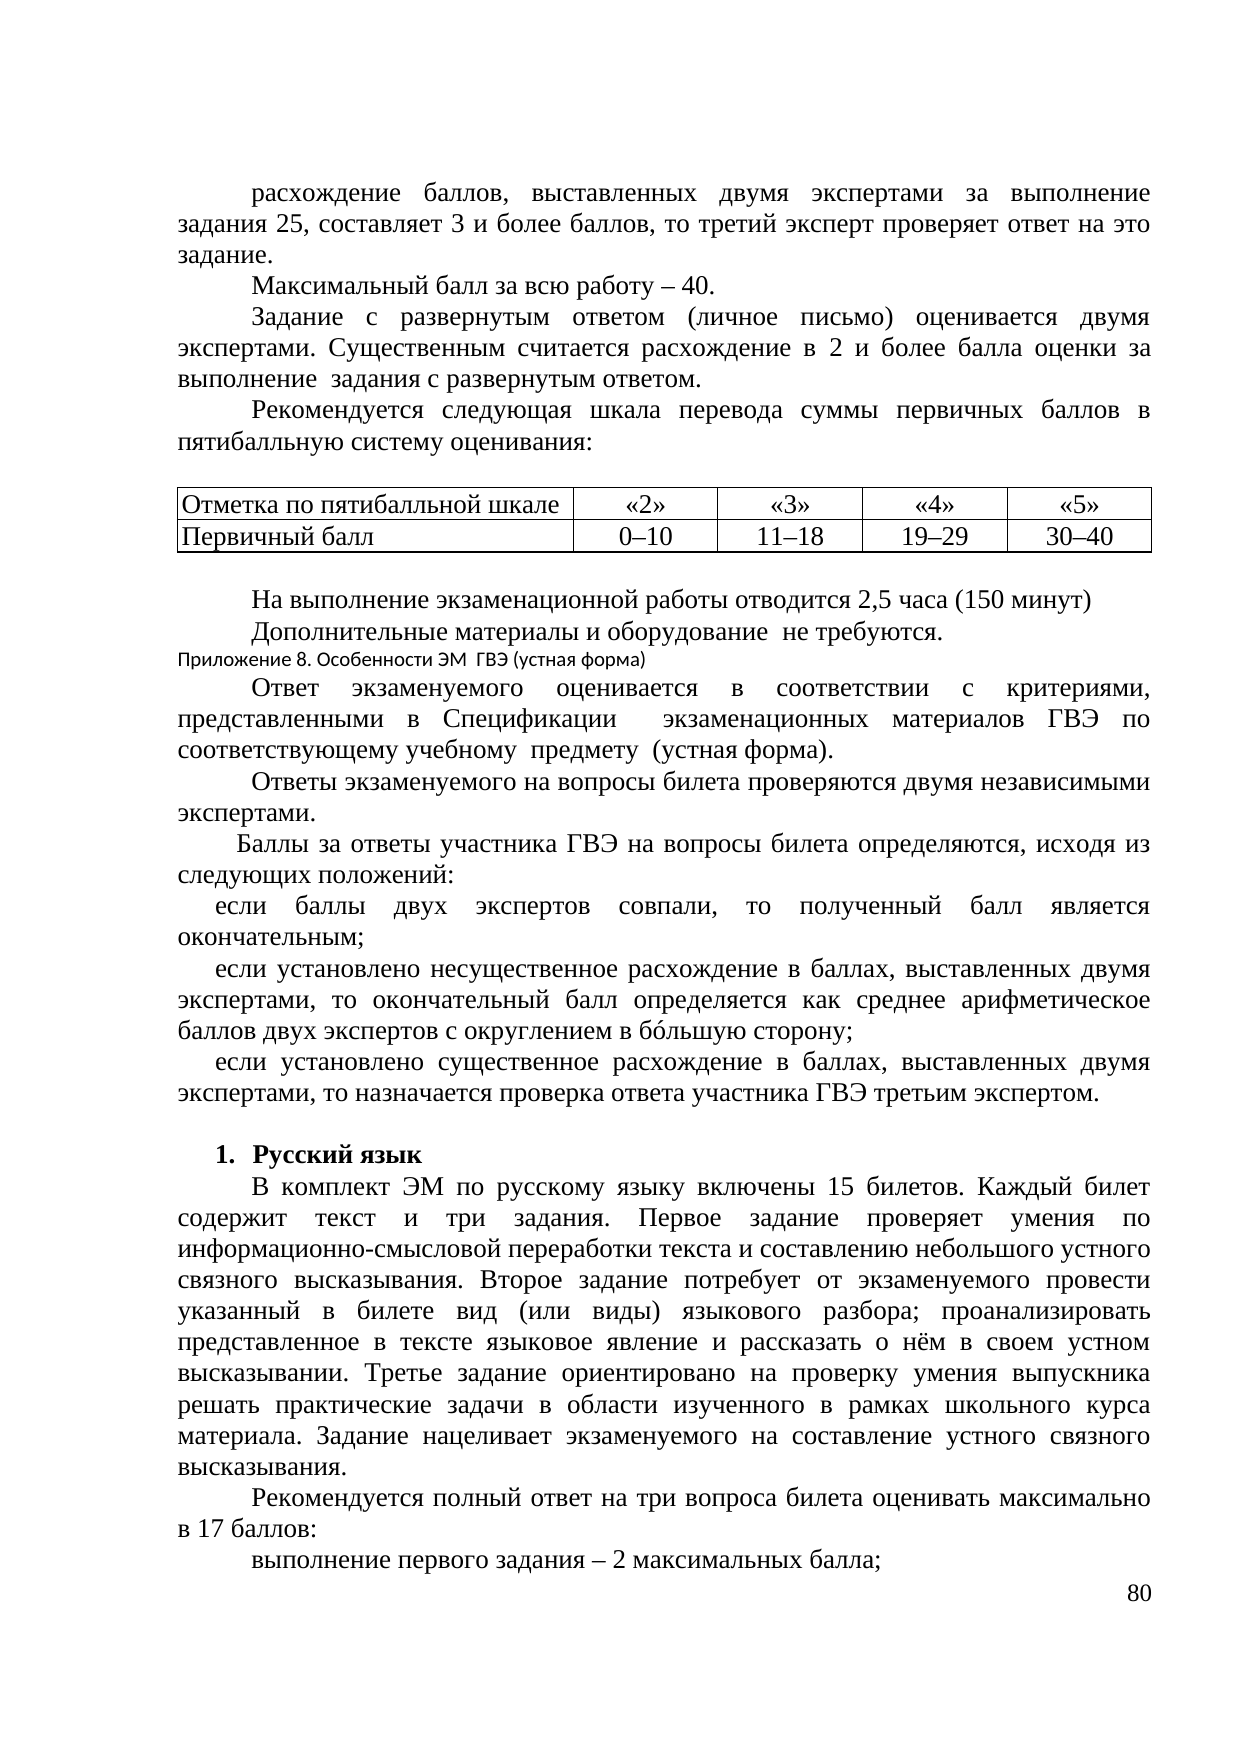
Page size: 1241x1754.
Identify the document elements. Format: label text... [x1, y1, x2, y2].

text если установлено несущественное расхождение в баллах, выставленных двумя экспертами, то окончательный балл определяется как среднее арифметическое баллов двух экспертов с округлением в бóльшую сторону; [177, 952, 1152, 1045]
text Рекомендуется следующая шкала перевода суммы первичных баллов в пятибалльную систему оценивания: [177, 394, 1152, 456]
text Приложение 8. Особенности ЭМ ГВЭ (устная форма) [177, 646, 1152, 671]
text выполнение первого задания – 2 максимальных балла; [177, 1543, 1152, 1574]
text если баллы двух экспертов совпали, то полученный балл является окончательным; [177, 889, 1152, 952]
text В комплект ЭМ по русскому языку включены 15 билетов. Каждый билет содержит текст и три задания. Первое задание проверяет умения по информационно-смысловой переработки текста и составлению небольшого устного связного высказывания. Второе задание потребует от экзаменуемого провести указанный в билете вид (или виды) языкового разбора; проанализировать представленное в тексте языковое явление и рассказать о нём в своем устном высказывании. Третье задание ориентировано на проверку умения выпускника решать практические задачи в области изученного в рамках школьного курса материала. Задание нацеливает экзаменуемого на составление устного связного высказывания. [177, 1170, 1152, 1481]
text расхождение баллов, выставленных двумя экспертами за выполнение задания 25, составляет 3 и более баллов, то третий эксперт проверяет ответ на это задание. [177, 176, 1152, 269]
text Рекомендуется полный ответ на три вопроса билета оценивать максимально в 17 баллов: [177, 1481, 1152, 1543]
text если установлено существенное расхождение в баллах, выставленных двумя экспертами, то назначается проверка ответа участника ГВЭ третьим экспертом. [177, 1045, 1152, 1107]
text Задание с развернутым ответом (личное письмо) оценивается двумя экспертами. Существенным считается расхождение в 2 и более балла оценки за выполнение задания с развернутым ответом. [177, 300, 1152, 394]
table_cell Первичный балл [178, 520, 573, 551]
table_header «5» [1008, 488, 1151, 519]
table_cell 11–18 [718, 520, 862, 551]
text Ответы экзаменуемого на вопросы билета проверяются двумя независимыми экспертами. [177, 765, 1152, 827]
text На выполнение экзаменационной работы отводится 2,5 часа (150 минут) [177, 584, 1152, 615]
text Ответ экзаменуемого оценивается в соответствии с критериями, представленными в Спецификации экзаменационных материалов ГВЭ по соответствующему учебному предмету (устная форма). [177, 671, 1152, 765]
table_header «3» [718, 488, 862, 519]
table_cell 0–10 [574, 520, 717, 551]
table_cell 30–40 [1008, 520, 1151, 551]
text Дополнительные материалы и оборудование не требуются. [177, 615, 1152, 646]
table_cell 19–29 [863, 520, 1007, 551]
table_header «4» [863, 488, 1007, 519]
text Баллы за ответы участника ГВЭ на вопросы билета определяются, исходя из следующих положений: [177, 827, 1152, 889]
text Максимальный балл за всю работу – 40. [177, 269, 1152, 300]
table_header «2» [574, 488, 717, 519]
table_header Отметка по пятибалльной шкале [178, 488, 573, 519]
list Русский язык [215, 1138, 1152, 1170]
